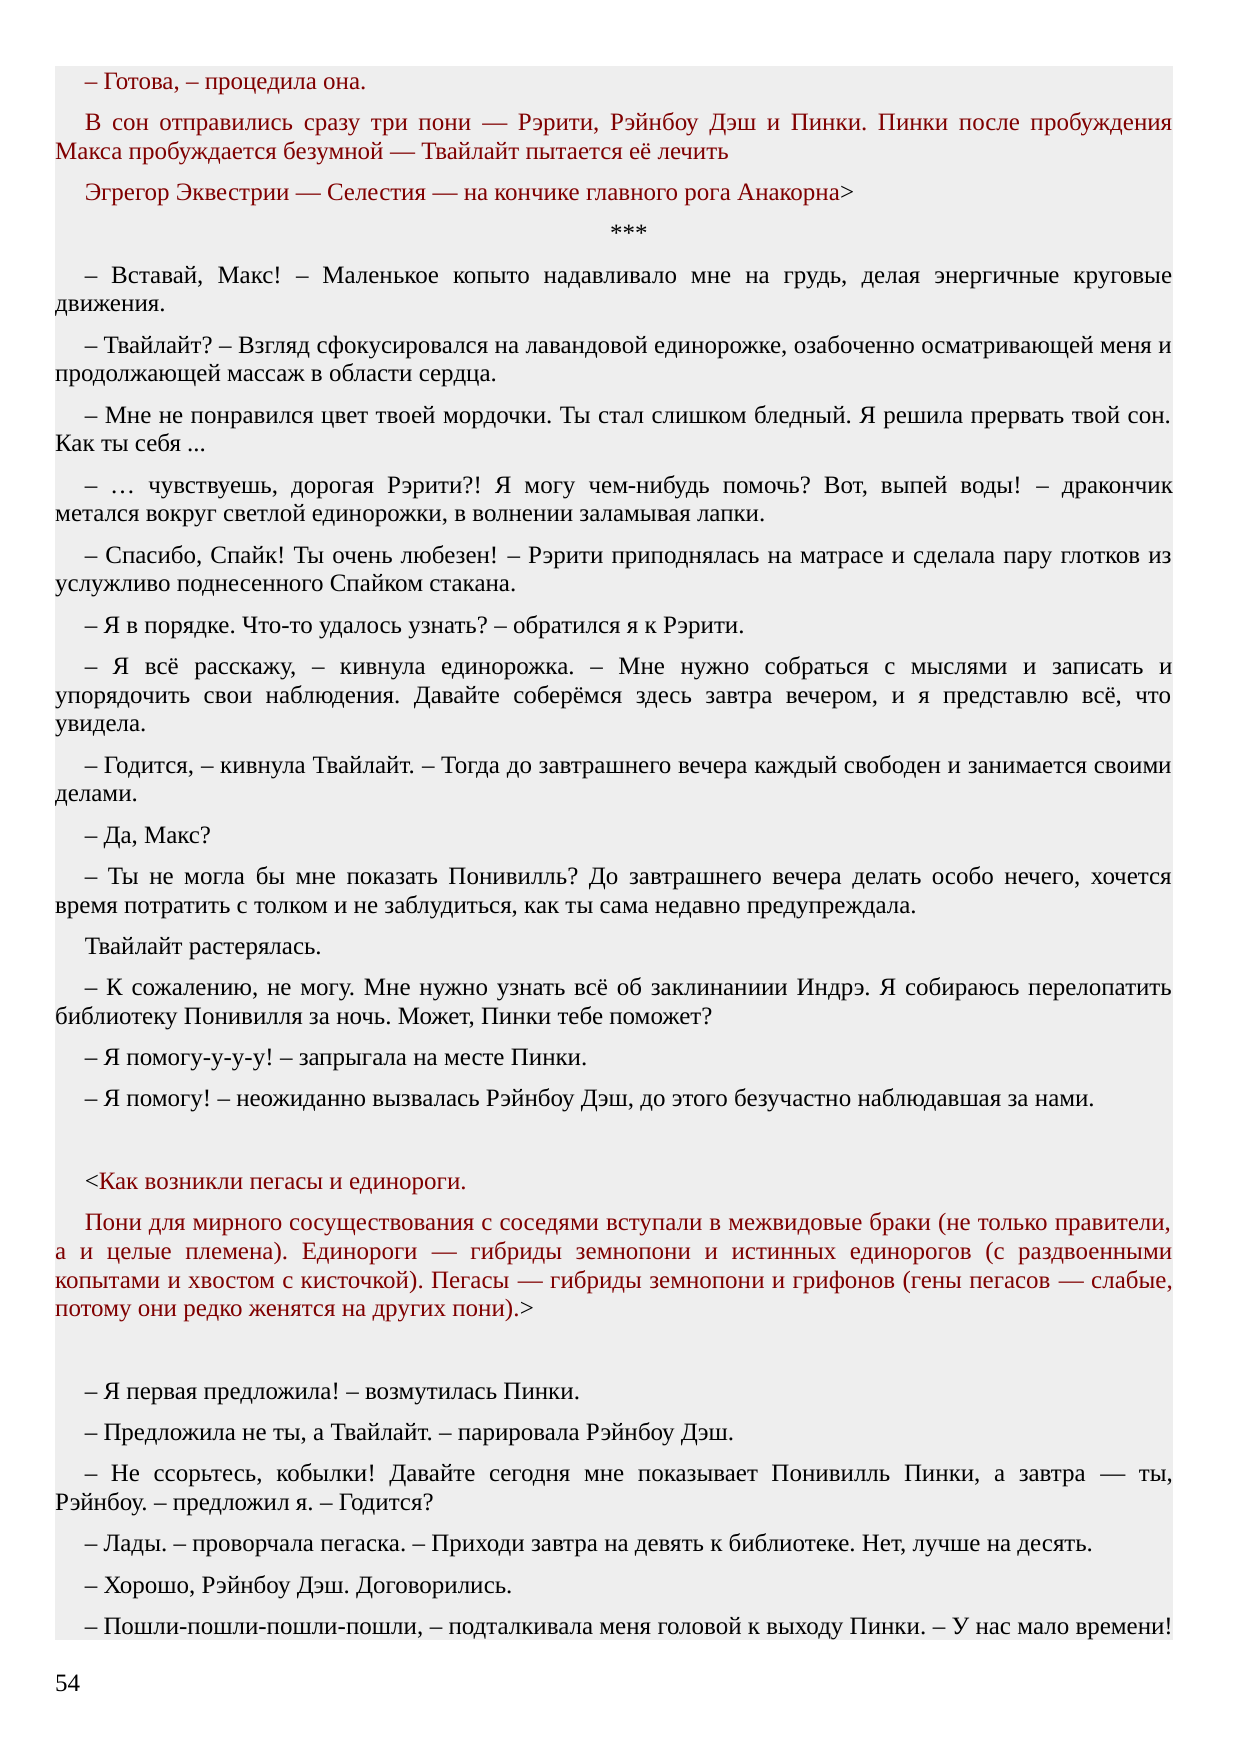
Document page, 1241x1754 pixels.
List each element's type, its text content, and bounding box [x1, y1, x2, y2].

text – Хорошо, Рэйнбоу Дэш. Договорились. [55, 1570, 1173, 1598]
text В сон отправились сразу три пони — Рэрити, Рэйнбоу Дэш и Пинки. Пинки после пробуждения Макса пробуждается безумной — Твайлайт пытается её лечить [55, 107, 1173, 165]
text <Как возникли пегасы и единороги. [55, 1166, 1173, 1195]
text – Я в порядке. Что-то удалось узнать? – обратился я к Рэрити. [55, 610, 1173, 638]
text – Я помогу! – неожиданно вызвалась Рэйнбоу Дэш, до этого безучастно наблюдавшая за нами. [55, 1083, 1173, 1112]
text – Вставай, Макс! – Маленькое копыто надавливало мне на грудь, делая энергичные круговые движения. [55, 260, 1173, 317]
text – Лады. – проворчала пегаска. – Приходи завтра на девять к библиотеке. Нет, лучше на десять. [55, 1528, 1173, 1557]
text – Да, Макс? [55, 820, 1173, 848]
text Пони для мирного сосуществования с соседями вступали в межвидовые браки (не только правители, а и целые племена). Единороги — гибриды земнопони и истинных единорогов (с раздвоенными копытами и хвостом с кисточкой). Пегасы — гибриды земнопони и грифонов (гены пегасов — слабые, потому они редко женятся на других пони).> [55, 1207, 1173, 1322]
text – Я помогу-у-у-у! – запрыгала на месте Пинки. [55, 1042, 1173, 1071]
text – … чувствуешь, дорогая Рэрити?! Я могу чем-нибудь помочь? Вот, выпей воды! – дракончик метался вокруг светлой единорожки, в волнении заламывая лапки. [55, 470, 1173, 527]
text *** [55, 218, 1173, 247]
text – Я первая предложила! – возмутилась Пинки. [55, 1376, 1173, 1405]
text – Предложила не ты, а Твайлайт. – парировала Рэйнбоу Дэш. [55, 1417, 1173, 1446]
text – Готова, – процедила она. [55, 66, 1173, 95]
text – Не ссорьтесь, кобылки! Давайте сегодня мне показывает Понивилль Пинки, а завтра — ты, Рэйнбоу. – предложил я. – Годится? [55, 1458, 1173, 1516]
text – Мне не понравился цвет твоей мордочки. Ты стал слишком бледный. Я решила прервать твой сон. Как ты себя ... [55, 400, 1173, 457]
text – Твайлайт? – Взгляд сфокусировался на лавандовой единорожке, озабоченно осматривающей меня и продолжающей массаж в области сердца. [55, 330, 1173, 387]
text Твайлайт растерялась. [55, 931, 1173, 960]
text – Спасибо, Спайк! Ты очень любезен! – Рэрити приподнялась на матрасе и сделала пару глотков из услужливо поднесенного Спайком стакана. [55, 540, 1173, 597]
text – Пошли-пошли-пошли-пошли, – подталкивала меня головой к выходу Пинки. – У нас мало времени! [55, 1611, 1173, 1640]
text – Я всё расскажу, – кивнула единорожка. – Мне нужно собраться с мыслями и записать и упорядочить свои наблюдения. Давайте соберёмся здесь завтра вечером, и я представлю всё, что увидела. [55, 651, 1173, 737]
text – К сожалению, не могу. Мне нужно узнать всё об заклинаниии Индрэ. Я собираюсь перелопатить библиотеку Понивилля за ночь. Может, Пинки тебе поможет? [55, 972, 1173, 1030]
text Эгрегор Эквестрии — Селестия — на кончике главного рога Анакорна> [55, 177, 1173, 206]
text – Годится, – кивнула Твайлайт. – Тогда до завтрашнего вечера каждый свободен и занимается своими делами. [55, 750, 1173, 807]
text – Ты не могла бы мне показать Понивилль? До завтрашнего вечера делать особо нечего, хочется время потратить с толком и не заблудиться, как ты сама недавно предупреждала. [55, 861, 1173, 918]
